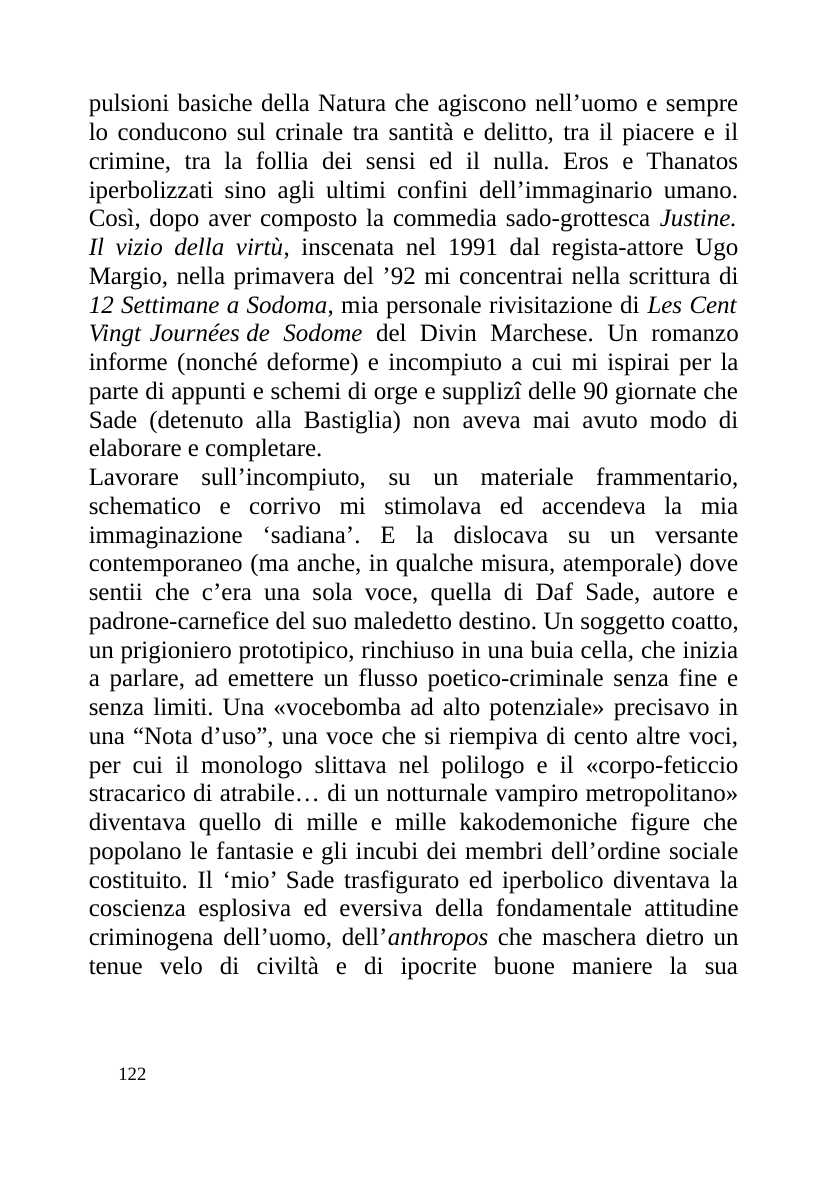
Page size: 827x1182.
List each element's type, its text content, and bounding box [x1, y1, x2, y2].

text Lavorare sull’incompiuto, su un materiale frammentario, schematico e corrivo mi stimolava ed accendeva la mia immaginazione ‘sadiana’. E la dislocava su un versante contemporaneo (ma anche, in qualche misura, atemporale) dove sentii che c’era una sola voce, quella di Daf Sade, autore e padrone-carnefice del suo maledetto destino. Un soggetto coatto, un prigioniero prototipico, rinchiuso in una buia cella, che inizia a parlare, ad emettere un flusso poetico-criminale senza fine e senza limiti. Una «vocebomba ad alto potenziale» precisavo in una “Nota d’uso”, una voce che si riempiva di cento altre voci, per cui il monologo slittava nel polilogo e il «corpo-feticcio stracarico di atrabile… di un notturnale vampiro metropolitano» diventava quello di mille e mille kakodemoniche figure che popolano le fantasie e gli incubi dei membri dell’ordine sociale costituito. Il ‘mio’ Sade trasfigurato ed iperbolico diventava la coscienza esplosiva ed eversiva della fondamentale attitudine criminogena dell’uomo, dell’anthropos che maschera dietro un tenue velo di civiltà e di ipocrite buone maniere la sua [88, 462, 739, 980]
text pulsioni basiche della Natura che agiscono nell’uomo e sempre lo conducono sul crinale tra santità e delitto, tra il piacere e il crimine, tra la follia dei sensi ed il nulla. Eros e Thanatos iperbolizzati sino agli ultimi confini dell’immaginario umano. Così, dopo aver composto la commedia sado-grottesca Justine. Il vizio della virtù, inscenata nel 1991 dal regista-attore Ugo Margio, nella primavera del ’92 mi concentrai nella scrittura di 12 Settimane a Sodoma, mia personale rivisitazione di Les Cent Vingt Journées de Sodome del Divin Marchese. Un romanzo informe (nonché deforme) e incompiuto a cui mi ispirai per la parte di appunti e schemi di orge e supplizî delle 90 giornate che Sade (detenuto alla Bastiglia) non aveva mai avuto modo di elaborare e completare. [88, 88, 739, 462]
